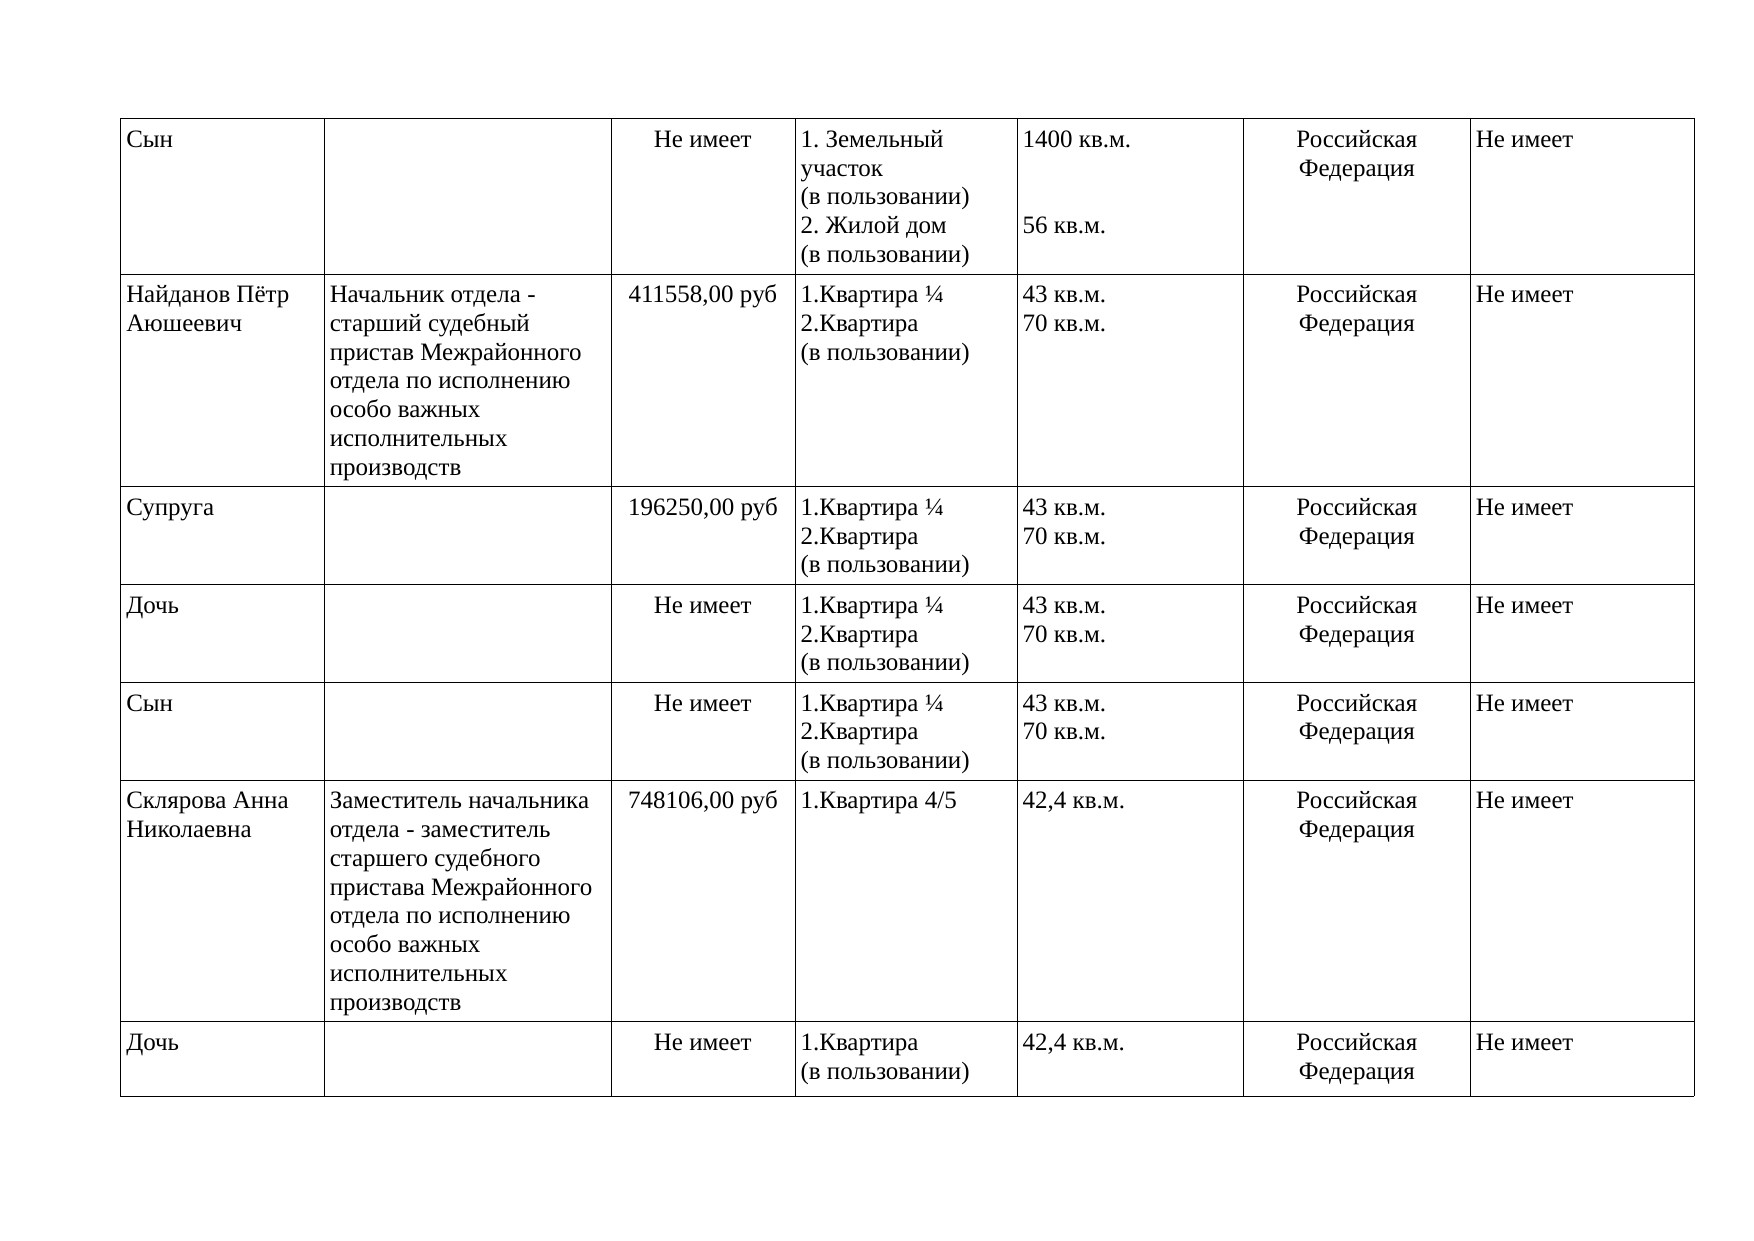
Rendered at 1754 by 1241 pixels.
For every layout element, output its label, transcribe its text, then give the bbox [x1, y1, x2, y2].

table_cell [325, 683, 611, 780]
table_cell 1.Квартира 4/5 [796, 781, 1017, 1021]
table_cell Не имеет [1471, 275, 1694, 486]
table_cell 43 кв.м. 70 кв.м. [1018, 275, 1243, 486]
table_cell Не имеет [612, 119, 795, 273]
table_cell Заместитель начальника отдела - заместитель старшего судебного пристава Межрайонного отдела по исполнению особо важных исполнительных производств [325, 781, 611, 1021]
table_cell Сын [121, 683, 324, 780]
table_cell 1.Квартира ¼ 2.Квартира (в пользовании) [796, 487, 1017, 584]
table_cell 1400 кв.м. 56 кв.м. [1018, 119, 1243, 273]
table_cell Не имеет [1471, 585, 1694, 682]
table_cell Дочь [121, 585, 324, 682]
table_cell [325, 487, 611, 584]
table_cell 748106,00 руб [612, 781, 795, 1021]
table_cell Начальник отдела - старший судебный пристав Межрайонного отдела по исполнению особо важных исполнительных производств [325, 275, 611, 486]
table_cell 43 кв.м. 70 кв.м. [1018, 683, 1243, 780]
table_cell Российская Федерация [1244, 487, 1470, 584]
table_cell 1.Квартира ¼ 2.Квартира (в пользовании) [796, 585, 1017, 682]
table_cell Дочь [121, 1022, 324, 1096]
table_cell Не имеет [1471, 487, 1694, 584]
table_cell Найданов Пётр Аюшеевич [121, 275, 324, 486]
table_cell 1.Квартира ¼ 2.Квартира (в пользовании) [796, 275, 1017, 486]
table_cell Не имеет [612, 1022, 795, 1096]
table_cell Не имеет [612, 683, 795, 780]
table_cell Российская Федерация [1244, 781, 1470, 1021]
table_cell [325, 119, 611, 273]
table_cell Не имеет [1471, 781, 1694, 1021]
table_cell 1. Земельный участок (в пользовании) 2. Жилой дом (в пользовании) [796, 119, 1017, 273]
table_cell 1.Квартира ¼ 2.Квартира (в пользовании) [796, 683, 1017, 780]
table_cell Супруга [121, 487, 324, 584]
table_cell Не имеет [1471, 119, 1694, 273]
table_cell 411558,00 руб [612, 275, 795, 486]
table_cell Российская Федерация [1244, 1022, 1470, 1096]
table_cell 43 кв.м. 70 кв.м. [1018, 487, 1243, 584]
table_cell 42,4 кв.м. [1018, 1022, 1243, 1096]
table_cell Российская Федерация [1244, 585, 1470, 682]
table_cell Склярова Анна Николаевна [121, 781, 324, 1021]
table_cell [325, 585, 611, 682]
table_cell Российская Федерация [1244, 683, 1470, 780]
table_cell Российская Федерация [1244, 119, 1470, 273]
table_cell 196250,00 руб [612, 487, 795, 584]
table_cell [325, 1022, 611, 1096]
table_cell Российская Федерация [1244, 275, 1470, 486]
table_cell 43 кв.м. 70 кв.м. [1018, 585, 1243, 682]
table_cell Не имеет [612, 585, 795, 682]
table_cell Сын [121, 119, 324, 273]
table_cell Не имеет [1471, 683, 1694, 780]
table_cell 1.Квартира (в пользовании) [796, 1022, 1017, 1096]
table_cell 42,4 кв.м. [1018, 781, 1243, 1021]
table_cell Не имеет [1471, 1022, 1694, 1096]
